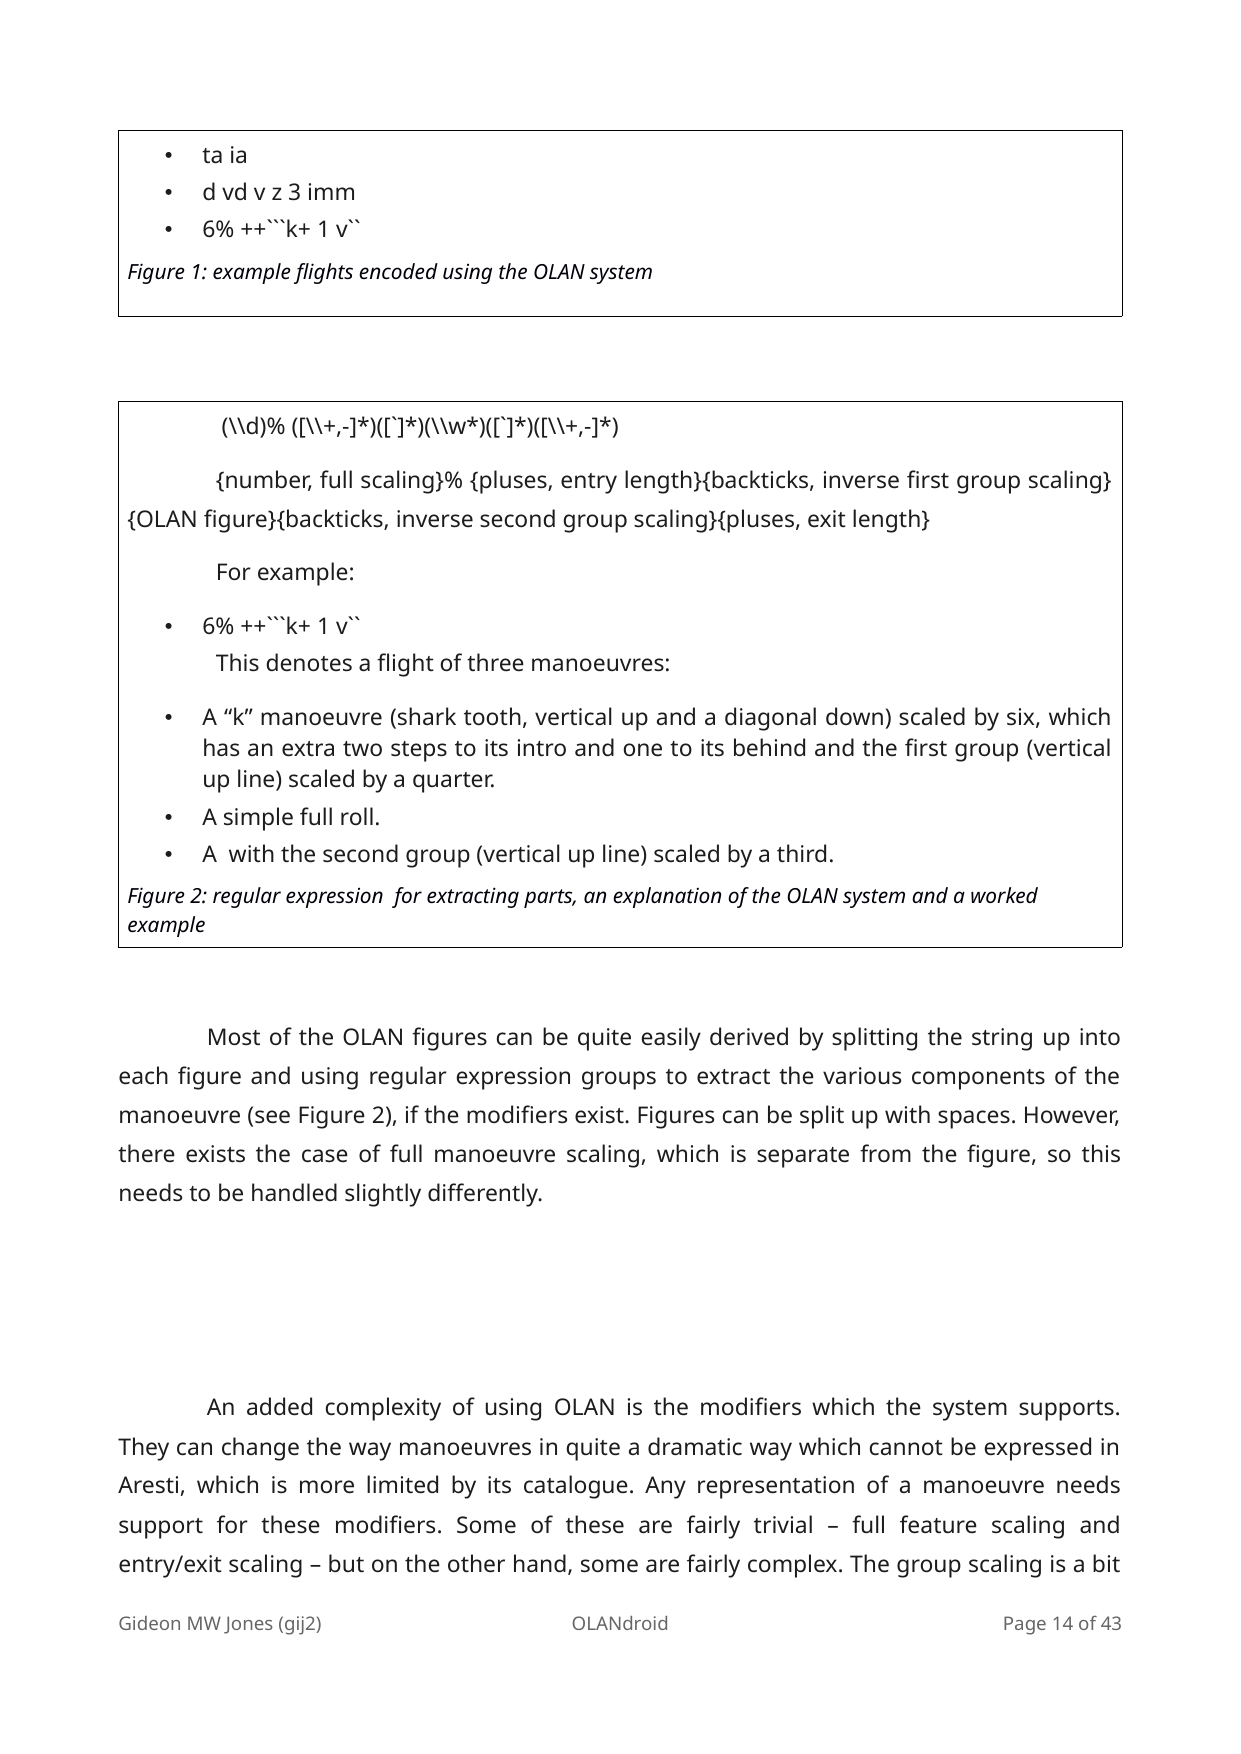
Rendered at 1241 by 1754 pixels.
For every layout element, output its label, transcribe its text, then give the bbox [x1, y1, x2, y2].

text Most of the OLAN figures can be quite easily derived by splitting the string up into each figure and using regular expression groups to extract the various components of the manoeuvre (see Figure 2), if the modifiers exist. Figures can be split up with spaces. However, there exists the case of full manoeuvre scaling, which is separate from the figure, so this needs to be handled slightly differently. [118, 1021, 1122, 1208]
list A with the second group (vertical up line) scaled by a third. [164, 838, 1113, 869]
text Figure 1: example flights encoded using the OLAN system [127, 257, 1113, 285]
text Figure 2: regular expression for extracting parts, an explanation of the OLAN system and a worked example [127, 881, 1113, 938]
list 6% ++```k+ 1 v`` [164, 213, 1113, 244]
list ta ia [164, 139, 1113, 170]
text An added complexity of using OLAN is the modifiers which the system supports. They can change the way manoeuvres in quite a dramatic way which cannot be expressed in Aresti, which is more limited by its catalogue. Any representation of a manoeuvre needs support for these modifiers. Some of these are fairly trivial – full feature scaling and entry/exit scaling – but on the other hand, some are fairly complex. The group scaling is a bit [118, 1391, 1122, 1579]
text (\\d)% ([\\+,-]*)([`]*)(\\w*)([`]*)([\\+,-]*) [127, 410, 1113, 441]
list A simple full roll. [164, 800, 1113, 832]
list A “k” manoeuvre (shark tooth, vertical up and a diagonal down) scaled by six, which has an extra two steps to its intro and one to its behind and the first group (vertical up line) scaled by a quarter. [164, 701, 1113, 794]
text {number, full scaling}% {pluses, entry length}{backticks, inverse first group scaling}{OLAN figure}{backticks, inverse second group scaling}{pluses, exit length} [127, 463, 1113, 534]
list 6% ++```k+ 1 v`` [164, 610, 1113, 641]
list d vd v z 3 imm [164, 176, 1113, 207]
text For example: [127, 556, 1113, 587]
text This denotes a flight of three manoeuvres: [127, 647, 1113, 678]
